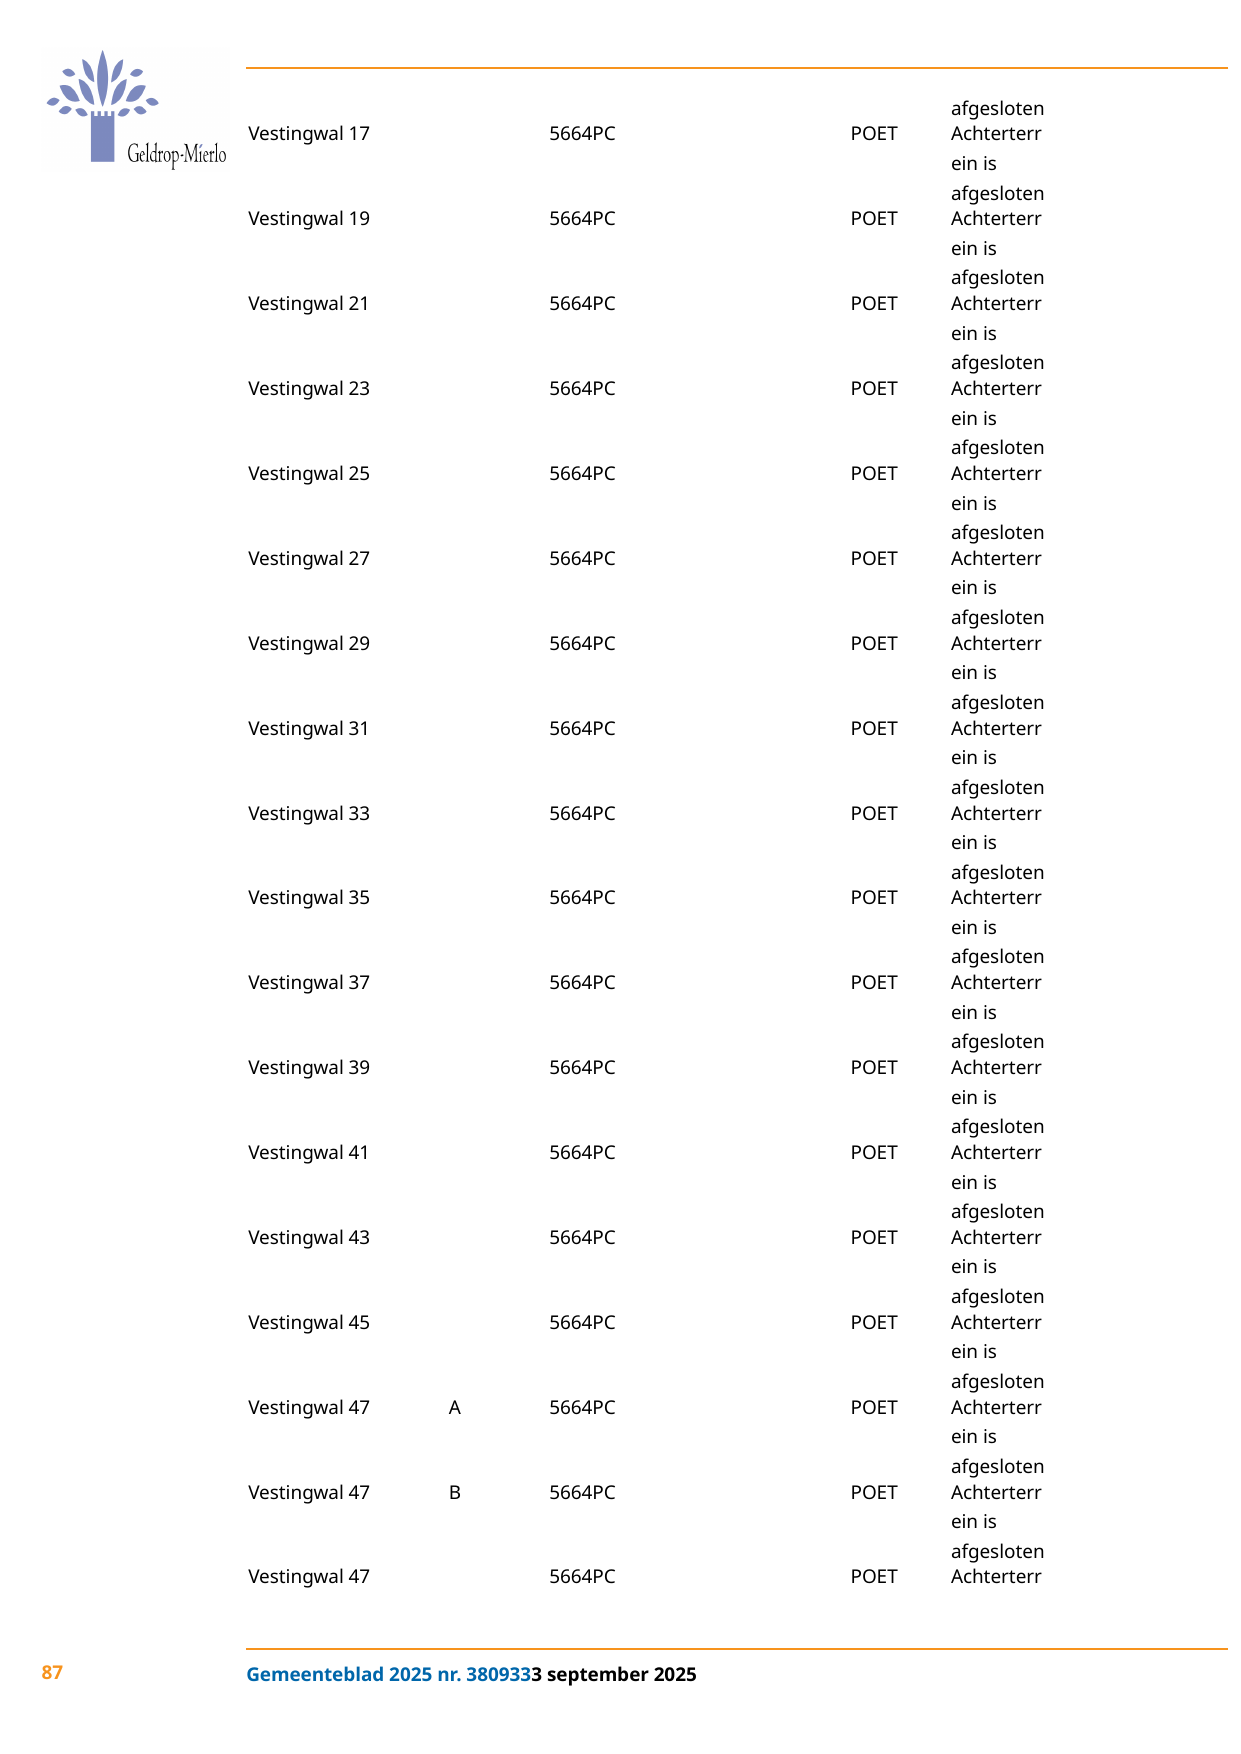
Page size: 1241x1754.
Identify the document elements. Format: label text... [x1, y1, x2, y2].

table_cell afgesloten [951, 95, 1051, 121]
table_cell [348, 95, 449, 121]
table_cell POET [850, 290, 951, 375]
table_cell [650, 715, 750, 800]
table_cell POET [850, 460, 951, 545]
table_cell [449, 290, 549, 375]
table_cell Achterterrein is afgesloten [951, 375, 1051, 460]
table_cell [449, 95, 549, 121]
table_cell [449, 460, 549, 545]
table_cell 39 [348, 1054, 449, 1139]
table_cell 37 [348, 970, 449, 1054]
table_cell POET [850, 545, 951, 630]
table_cell 5664PC [549, 800, 649, 884]
table_cell [449, 1139, 549, 1224]
table_cell [449, 1054, 549, 1139]
table_cell Achterterrein is afgesloten [951, 1479, 1051, 1564]
table_cell 33 [348, 800, 449, 884]
table_cell Vestingwal [248, 800, 348, 884]
table_cell 5664PC [549, 290, 649, 375]
table_cell [650, 885, 750, 969]
table_cell Vestingwal [248, 1564, 348, 1589]
table_cell [449, 970, 549, 1054]
table_cell POET [850, 885, 951, 969]
table_cell [449, 630, 549, 715]
table_cell POET [850, 375, 951, 460]
table_cell [650, 1224, 750, 1309]
table_cell 27 [348, 545, 449, 630]
table_cell Vestingwal [248, 121, 348, 205]
table_cell [449, 545, 549, 630]
table_cell A [449, 1394, 549, 1479]
table_cell Achterterrein is afgesloten [951, 1394, 1051, 1479]
table_cell 5664PC [549, 1394, 649, 1479]
table_cell Achterterrein is afgesloten [951, 545, 1051, 630]
table_cell [750, 1309, 850, 1394]
table_cell Vestingwal [248, 1309, 348, 1394]
table_cell Achterterrein is afgesloten [951, 1309, 1051, 1394]
table_cell [750, 1139, 850, 1224]
table_cell [549, 95, 649, 121]
table_cell Vestingwal [248, 885, 348, 969]
table_cell [449, 715, 549, 800]
table_cell Achterterrein is afgesloten [951, 715, 1051, 800]
table_cell 5664PC [549, 970, 649, 1054]
table_cell Vestingwal [248, 1394, 348, 1479]
table_cell 43 [348, 1224, 449, 1309]
table_cell 5664PC [549, 1309, 649, 1394]
table_cell [750, 1054, 850, 1139]
table_cell [750, 375, 850, 460]
table_cell [449, 1564, 549, 1589]
table_cell [650, 1139, 750, 1224]
table_cell POET [850, 1054, 951, 1139]
table_cell [750, 1479, 850, 1564]
table_cell 41 [348, 1139, 449, 1224]
table_cell [750, 121, 850, 205]
table_cell POET [850, 1139, 951, 1224]
table_cell 23 [348, 375, 449, 460]
table_cell POET [850, 205, 951, 290]
table_cell 29 [348, 630, 449, 715]
table_cell Vestingwal [248, 375, 348, 460]
table_cell Vestingwal [248, 970, 348, 1054]
table_cell 5664PC [549, 715, 649, 800]
table_cell [650, 290, 750, 375]
table_cell 21 [348, 290, 449, 375]
table_cell 25 [348, 460, 449, 545]
table_cell 5664PC [549, 1224, 649, 1309]
table_cell [650, 1479, 750, 1564]
table_cell [650, 460, 750, 545]
table_cell 5664PC [549, 545, 649, 630]
table_cell [650, 1394, 750, 1479]
table_cell [449, 1224, 549, 1309]
table_cell [449, 885, 549, 969]
table_cell 35 [348, 885, 449, 969]
table_cell [650, 1054, 750, 1139]
table_cell Vestingwal [248, 715, 348, 800]
table_cell Achterterrein is afgesloten [951, 1224, 1051, 1309]
table_cell [750, 885, 850, 969]
table_cell 47 [348, 1479, 449, 1564]
picture [41, 47, 231, 172]
table_cell POET [850, 1394, 951, 1479]
table_cell Achterterrein is afgesloten [951, 800, 1051, 884]
table_cell [449, 800, 549, 884]
table_cell [750, 715, 850, 800]
table_cell [650, 205, 750, 290]
table_cell [650, 121, 750, 205]
table_cell [750, 290, 850, 375]
table_cell POET [850, 1564, 951, 1589]
table_cell POET [850, 630, 951, 715]
table_cell Achterterrein is afgesloten [951, 630, 1051, 715]
table_cell 5664PC [549, 630, 649, 715]
table_cell POET [850, 715, 951, 800]
table_cell [750, 800, 850, 884]
table_cell Vestingwal [248, 1139, 348, 1224]
table_cell Achterterrein is afgesloten [951, 121, 1051, 205]
table_cell POET [850, 970, 951, 1054]
table_cell [750, 970, 850, 1054]
table_cell [750, 630, 850, 715]
table_cell Achterterrein is afgesloten [951, 970, 1051, 1054]
table_cell [650, 545, 750, 630]
table_cell Vestingwal [248, 460, 348, 545]
table_cell POET [850, 1224, 951, 1309]
table_cell [850, 95, 951, 121]
table_cell Vestingwal [248, 545, 348, 630]
table_cell POET [850, 800, 951, 884]
table_cell [449, 205, 549, 290]
table_cell [449, 121, 549, 205]
table_cell [750, 205, 850, 290]
table_cell [650, 1309, 750, 1394]
table_cell [750, 545, 850, 630]
table_cell [650, 95, 750, 121]
table_cell 5664PC [549, 375, 649, 460]
table_cell 45 [348, 1309, 449, 1394]
table_cell 5664PC [549, 1479, 649, 1564]
table_cell [650, 970, 750, 1054]
table_cell Achterterrein is afgesloten [951, 290, 1051, 375]
table_cell Vestingwal [248, 1224, 348, 1309]
table_cell [750, 1564, 850, 1589]
table_cell POET [850, 1479, 951, 1564]
table_cell [750, 1224, 850, 1309]
table_cell Achterterr [951, 1564, 1051, 1589]
table_cell Vestingwal [248, 1479, 348, 1564]
table_cell 5664PC [549, 885, 649, 969]
table_cell 47 [348, 1564, 449, 1589]
table_cell [449, 375, 549, 460]
table_cell 47 [348, 1394, 449, 1479]
table_cell 31 [348, 715, 449, 800]
table_cell POET [850, 121, 951, 205]
table_cell [650, 375, 750, 460]
table_cell [248, 95, 348, 121]
table_cell 5664PC [549, 1139, 649, 1224]
table_cell 17 [348, 121, 449, 205]
table_cell [750, 95, 850, 121]
table_cell Vestingwal [248, 290, 348, 375]
table_cell [750, 460, 850, 545]
table_cell 5664PC [549, 460, 649, 545]
table_cell Vestingwal [248, 1054, 348, 1139]
table_cell Achterterrein is afgesloten [951, 205, 1051, 290]
table_cell Achterterrein is afgesloten [951, 1139, 1051, 1224]
table_cell B [449, 1479, 549, 1564]
table_cell [750, 1394, 850, 1479]
table_cell [650, 800, 750, 884]
table_cell POET [850, 1309, 951, 1394]
table_cell 5664PC [549, 205, 649, 290]
table_cell Achterterrein is afgesloten [951, 460, 1051, 545]
table_cell [650, 1564, 750, 1589]
table_cell 5664PC [549, 1054, 649, 1139]
table_cell 19 [348, 205, 449, 290]
table_cell 5664PC [549, 1564, 649, 1589]
table_cell 5664PC [549, 121, 649, 205]
table_cell Achterterrein is afgesloten [951, 885, 1051, 969]
table_cell [449, 1309, 549, 1394]
table_cell Vestingwal [248, 205, 348, 290]
table_cell Achterterrein is afgesloten [951, 1054, 1051, 1139]
table_cell [650, 630, 750, 715]
table_cell Vestingwal [248, 630, 348, 715]
